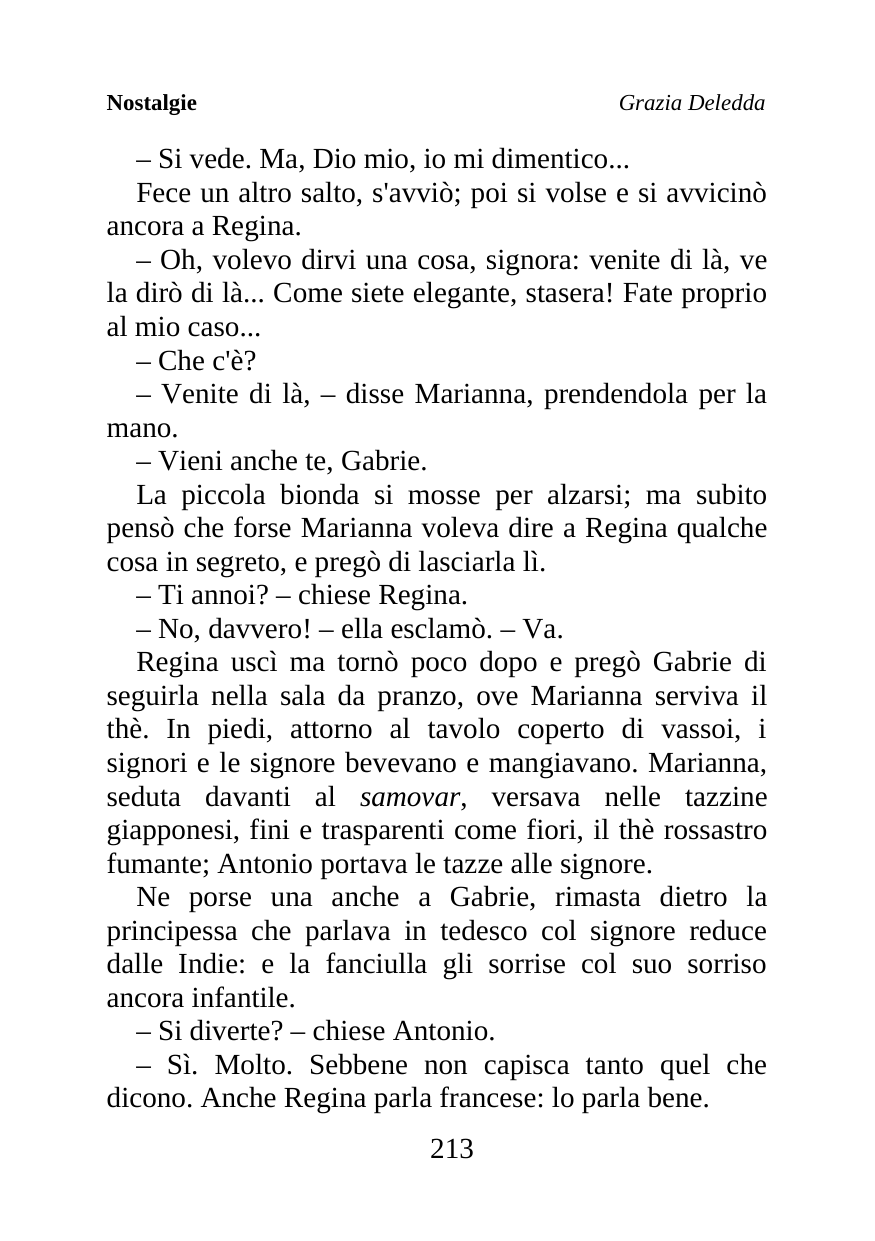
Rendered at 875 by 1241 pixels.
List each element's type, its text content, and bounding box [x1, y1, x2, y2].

text – No, davvero! – ella esclamò. – Va. [106, 611, 768, 644]
text – Si vede. Ma, Dio mio, io mi dimentico... [106, 141, 768, 175]
text Fece un altro salto, s'avviò; poi si volse e si avvicinò ancora a Regina. [106, 175, 768, 242]
text – Venite di là, – disse Marianna, prendendola per la mano. [106, 376, 768, 443]
text Ne porse una anche a Gabrie, rimasta dietro la principessa che parlava in tedesco col signore reduce dalle Indie: e la fanciulla gli sorrise col suo sorriso ancora infantile. [106, 879, 768, 1013]
text – Sì. Molto. Sebbene non capisca tanto quel che dicono. Anche Regina parla francese: lo parla bene. [106, 1047, 768, 1114]
text Regina uscì ma tornò poco dopo e pregò Gabrie di seguirla nella sala da pranzo, ove Marianna serviva il thè. In piedi, attorno al tavolo coperto di vassoi, i signori e le signore bevevano e mangiavano. Marianna, seduta davanti al samovar, versava nelle tazzine giapponesi, fini e trasparenti come fiori, il thè rossastro fumante; Antonio portava le tazze alle signore. [106, 644, 768, 879]
text – Vieni anche te, Gabrie. [106, 443, 768, 477]
text – Ti annoi? – chiese Regina. [106, 577, 768, 611]
text – Che c'è? [106, 343, 768, 376]
text – Si diverte? – chiese Antonio. [106, 1013, 768, 1047]
text – Oh, volevo dirvi una cosa, signora: venite di là, ve la dirò di là... Come siete elegante, stasera! Fate proprio al mio caso... [106, 242, 768, 343]
text La piccola bionda si mosse per alzarsi; ma subito pensò che forse Marianna voleva dire a Regina qualche cosa in segreto, e pregò di lasciarla lì. [106, 477, 768, 577]
